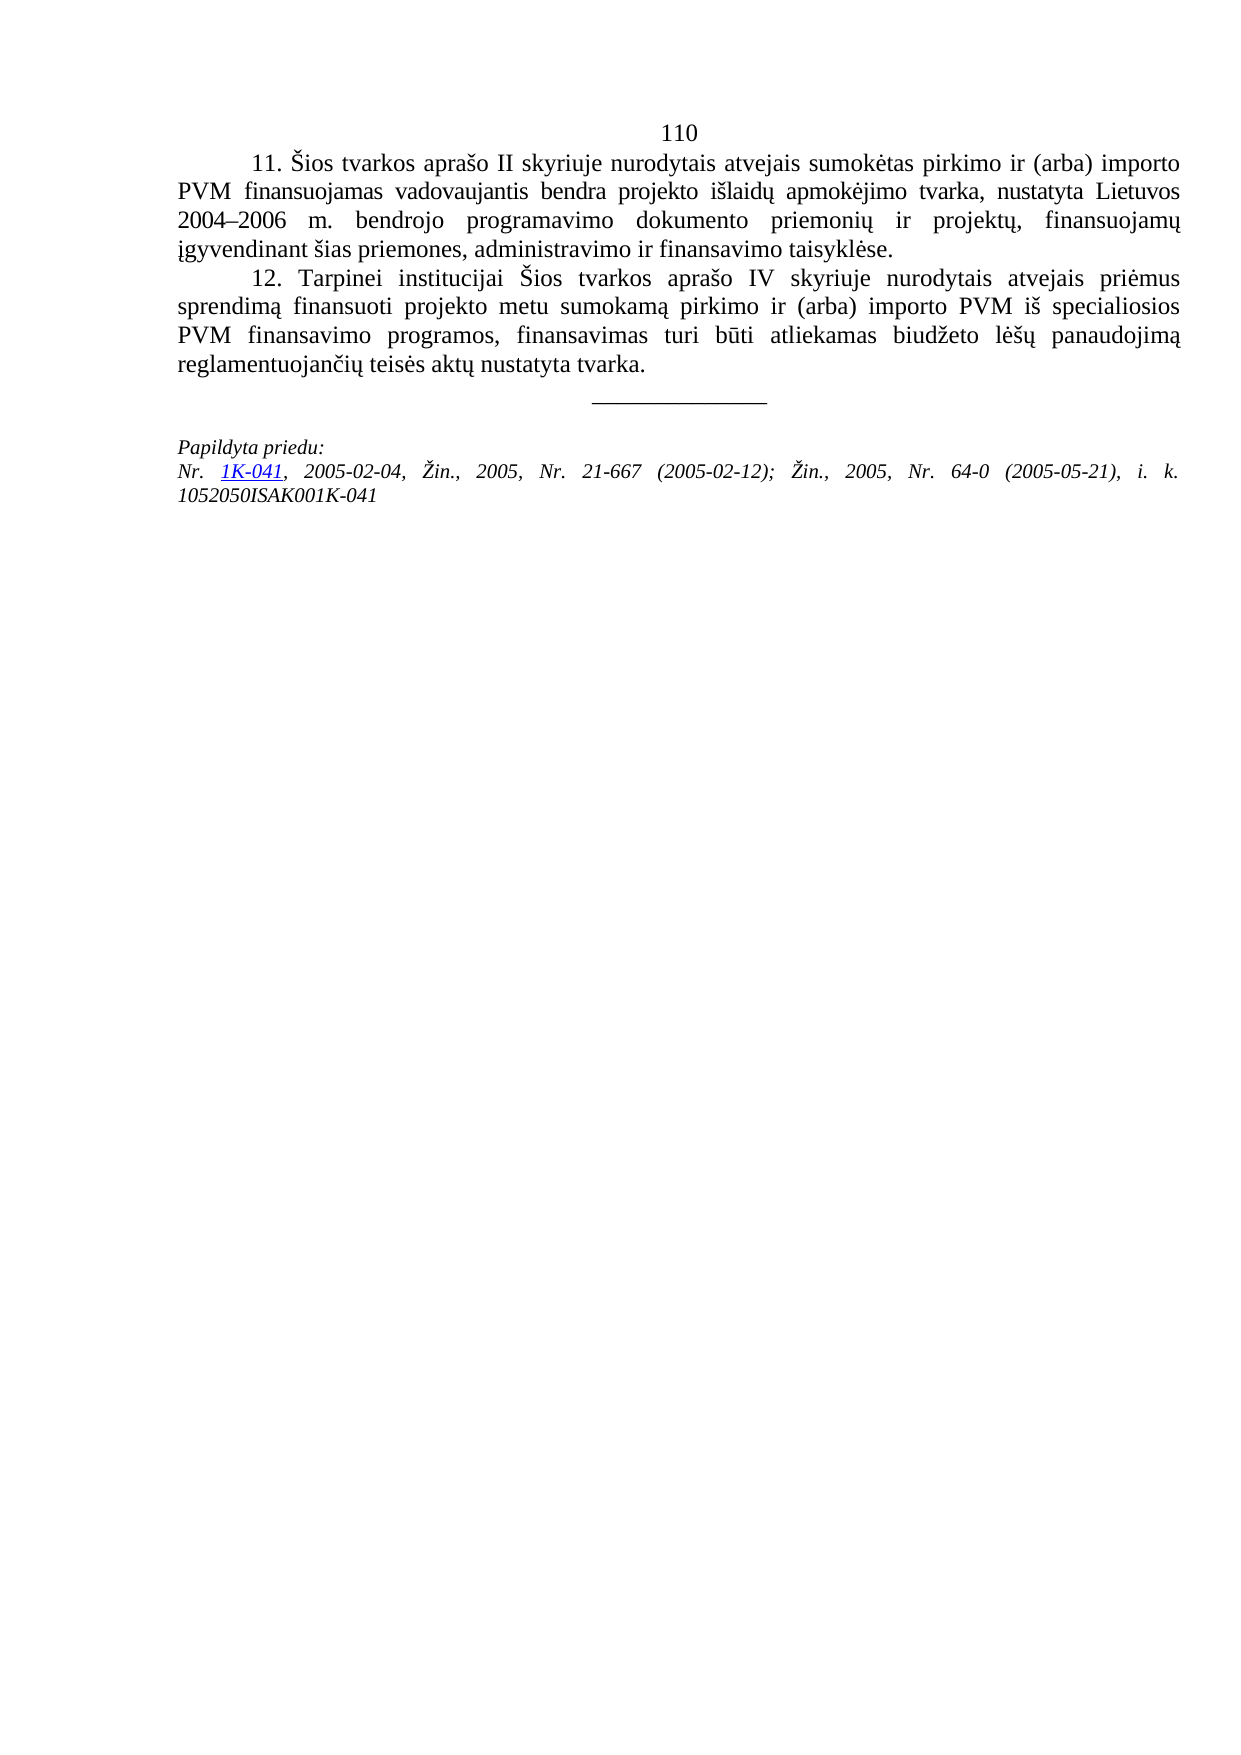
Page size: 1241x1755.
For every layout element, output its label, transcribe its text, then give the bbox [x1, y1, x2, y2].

text 11. Šios tvarkos aprašo II skyriuje nurodytais atvejais sumokėtas pirkimo ir (arba) importo PVM finansuojamas vadovaujantis bendra projekto išlaidų apmokėjimo tvarka, nustatyta Lietuvos 2004–2006 m. bendrojo programavimo dokumento priemonių ir projektų, finansuojamų įgyvendinant šias priemones, administravimo ir finansavimo taisyklėse. [177, 148, 1181, 263]
text ______________ [177, 378, 1181, 406]
text 12. Tarpinei institucijai Šios tvarkos aprašo IV skyriuje nurodytais atvejais priėmus sprendimą finansuoti projekto metu sumokamą pirkimo ir (arba) importo PVM iš specialiosios PVM finansavimo programos, finansavimas turi būti atliekamas biudžeto lėšų panaudojimą reglamentuojančių teisės aktų nustatyta tvarka. [177, 263, 1181, 378]
text Nr. 1K-041, 2005-02-04, Žin., 2005, Nr. 21-667 (2005-02-12); Žin., 2005, Nr. 64-0 (2005-05-21), i. k. 1052050ISAK001K-041 [177, 459, 1181, 507]
text Papildyta priedu: [177, 435, 1181, 459]
